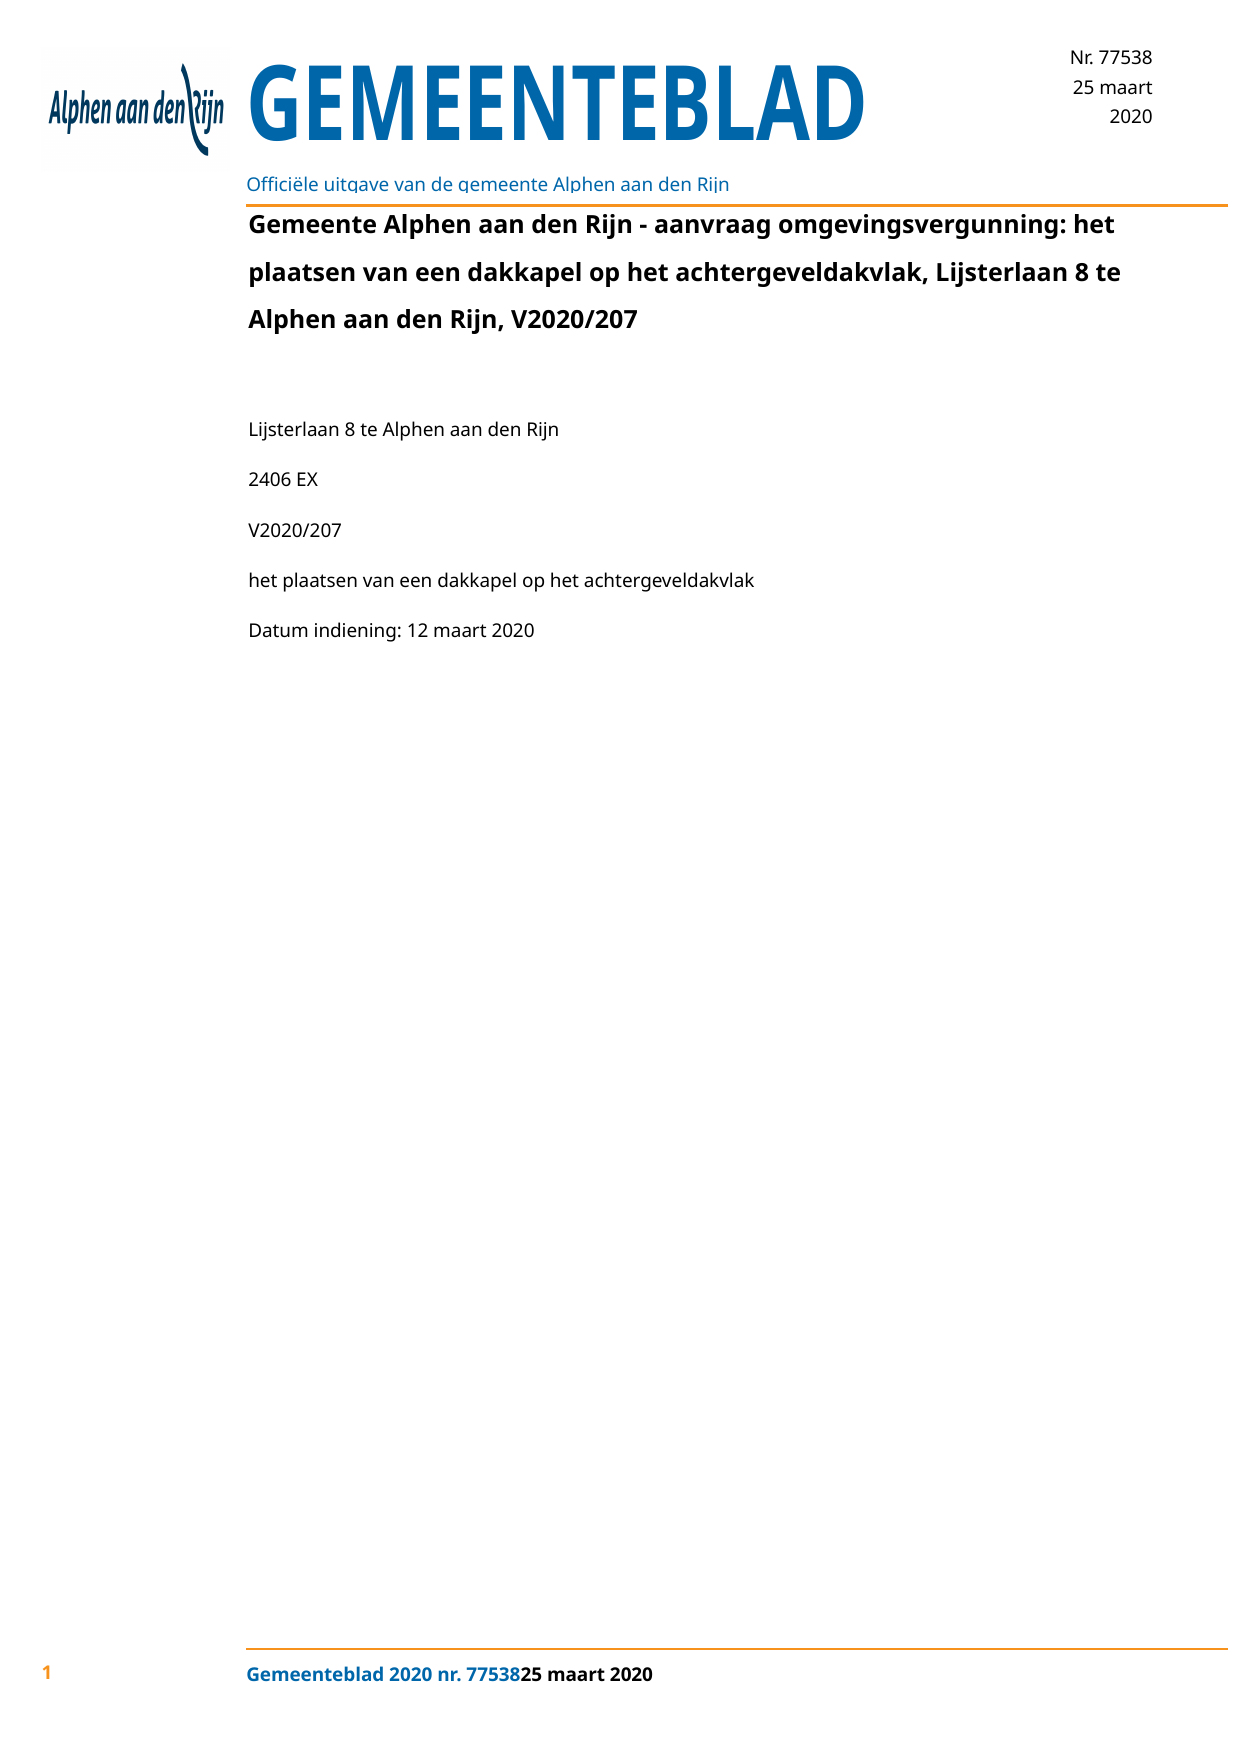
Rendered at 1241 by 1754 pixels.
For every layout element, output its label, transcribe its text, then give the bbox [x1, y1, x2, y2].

picture [41, 47, 231, 172]
text het plaatsen van een dakkapel op het achtergeveldakvlak [248, 567, 1152, 593]
text Lijsterlaan 8 te Alphen aan den Rijn [248, 416, 1152, 442]
text Gemeente Alphen aan den Rijn - aanvraag omgevingsvergunning: het plaatsen van een dakkapel op het achtergeveldakvlak, Lijsterlaan 8 te Alphen aan den Rijn, V2020/207 [248, 207, 1152, 336]
text Datum indiening: 12 maart 2020 [248, 618, 1152, 643]
text V2020/207 [248, 517, 1152, 542]
text 2406 EX [248, 466, 1152, 492]
